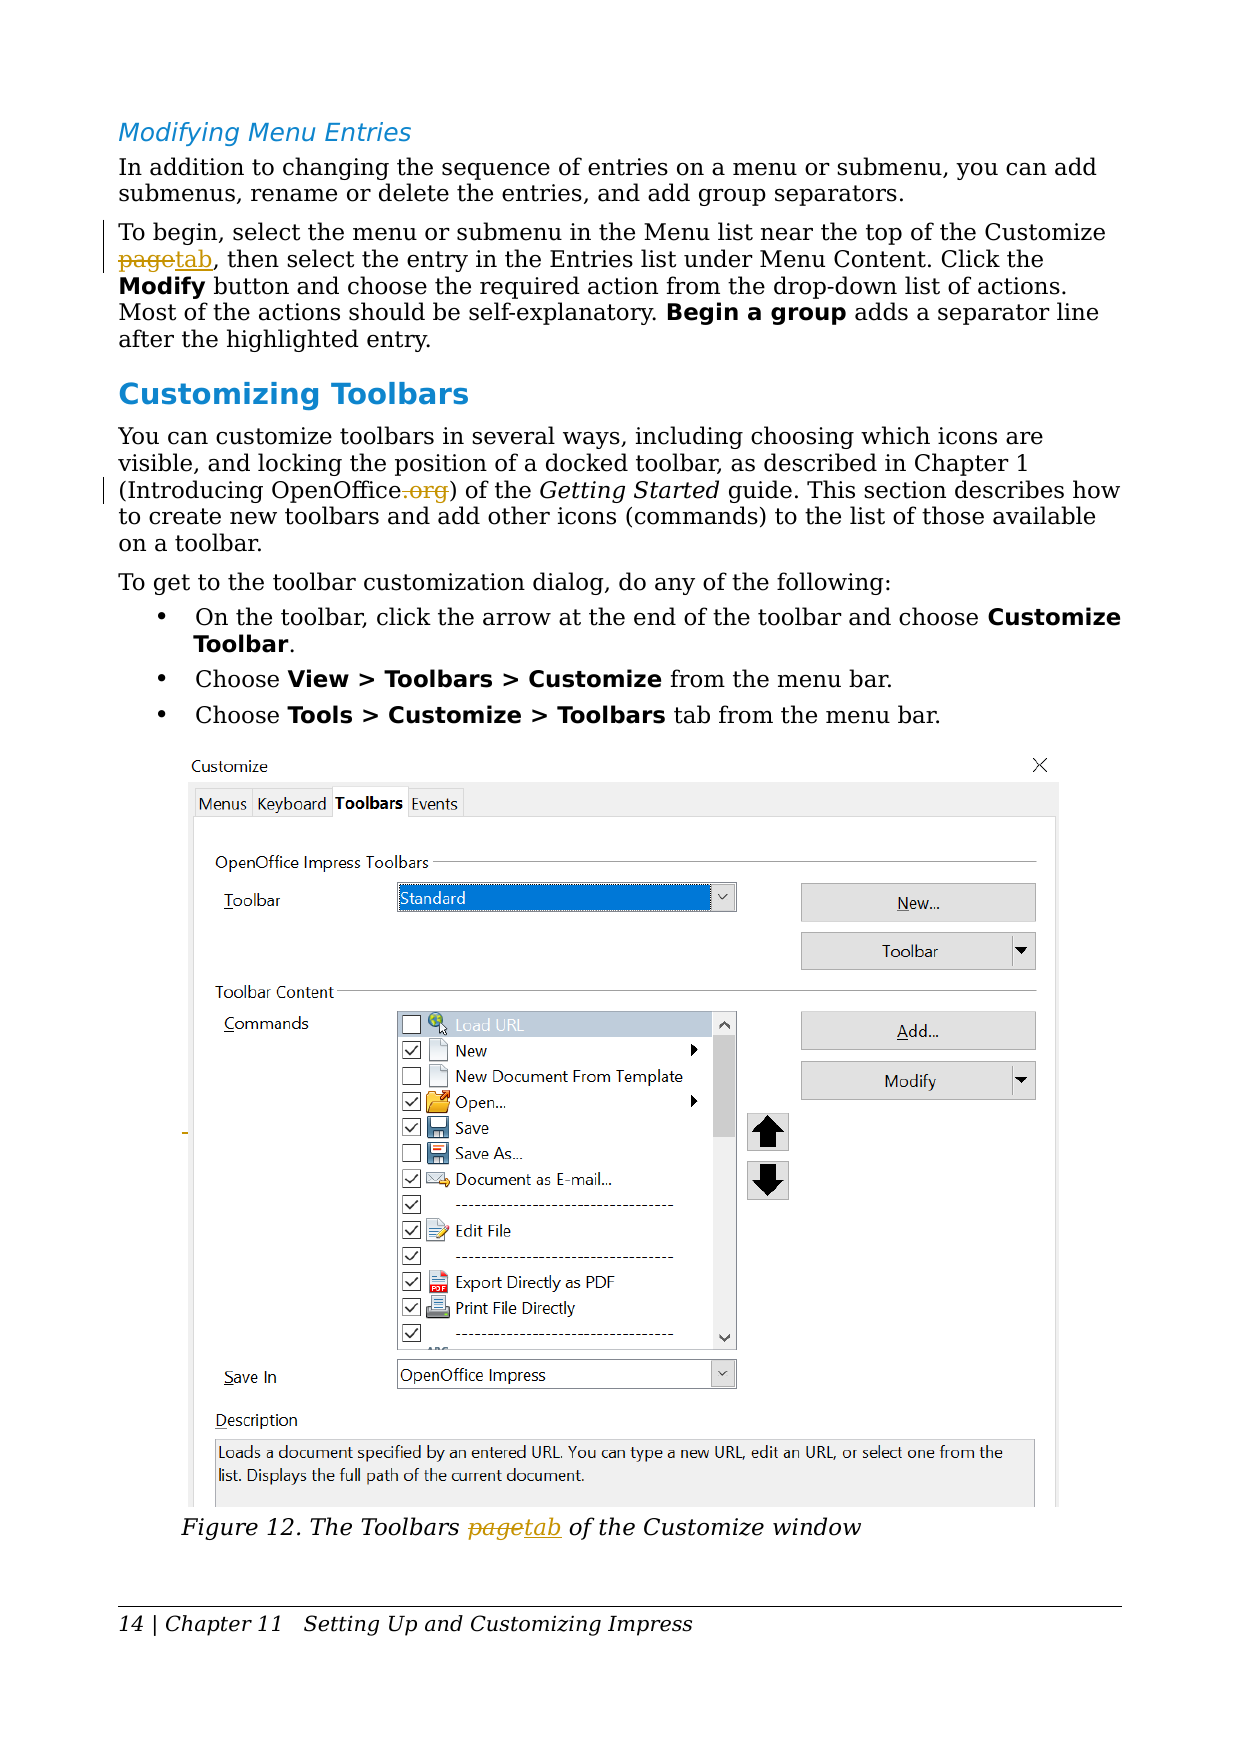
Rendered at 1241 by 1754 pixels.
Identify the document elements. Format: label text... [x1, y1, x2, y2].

text To begin, select the menu or submenu in the Menu list near the top of the Customize tab, then select the entry in the Entries list under Menu Content. Click the Modify button and choose the required action from the drop-down list of actions. Most of the actions should be self-explanatory. Begin a group adds a separator line after the highlighted entry. [118, 219, 1122, 353]
text Figure 12. The Toolbars tab of the Customize window [181, 1514, 1059, 1540]
subtitle Customizing Toolbars [118, 377, 1122, 411]
subtitle Modifying Menu Entries [118, 118, 1122, 147]
text You can customize toolbars in several ways, including choosing which icons are visible, and locking the position of a docked toolbar, as described in Chapter 1 (Introducing OpenOffice) of the Getting Started guide. This section describes how to create new toolbars and add other icons (commands) to the list of those available on a toolbar. [118, 423, 1122, 557]
text In addition to changing the sequence of entries on a menu or submenu, you can add submenus, rename or delete the entries, and add group separators. [118, 154, 1122, 207]
picture [188, 753, 1059, 1507]
list Choose View > Toolbars > Customize from the menu bar. [154, 664, 1122, 694]
list Choose Tools > Customize > Toolbars tab from the menu bar. [154, 700, 1122, 729]
list On the toolbar, click the arrow at the end of the toolbar and choose Customize Toolbar. [154, 602, 1122, 658]
list To get to the toolbar customization dialog, do any of the following: [118, 569, 1122, 596]
